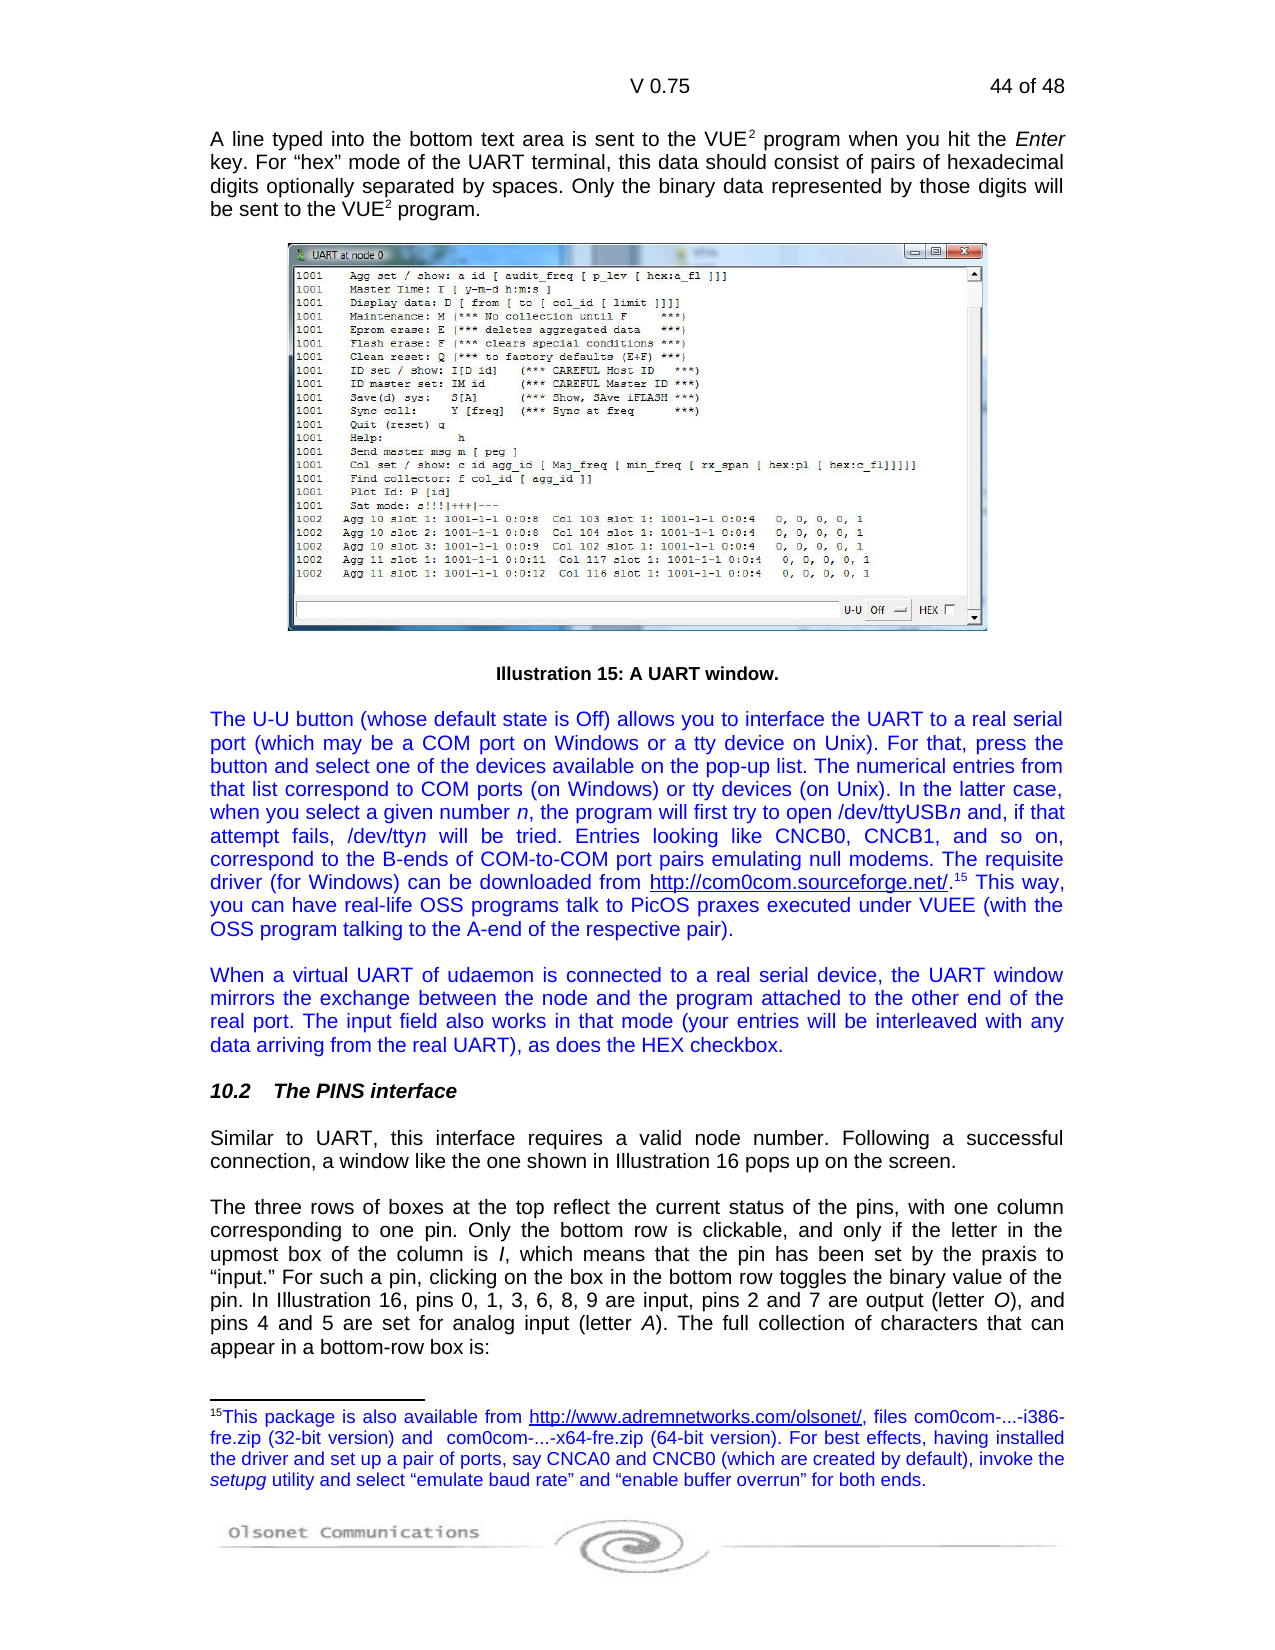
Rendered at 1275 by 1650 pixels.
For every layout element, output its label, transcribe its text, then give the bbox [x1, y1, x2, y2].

subtitle The PINS interface [210, 1080, 1065, 1103]
text This package is also available from http://www.adremnetworks.com/olsonet/, files com0com-...-i386-fre.zip (32-bit version) and com0com-...-x64-fre.zip (64-bit version). For best effects, having installed the driver and set up a pair of ports, say CNCA0 and CNCB0 (which are created by default), invoke the setupg utility and select “emulate baud rate” and “enable buffer overrun” for both ends. [210, 1406, 1065, 1490]
text When a virtual UART of udaemon is connected to a real serial device, the UART window mirrors the exchange between the node and the program attached to the other end of the real port. The input field also works in that mode (your entries will be interleaved with any data arriving from the real UART), as does the HEX checkbox. [210, 963, 1065, 1056]
text Illustration 15: A UART window. [288, 664, 987, 685]
picture [210, 1504, 1065, 1596]
text The three rows of boxes at the top reflect the current status of the pins, with one column corresponding to one pin. Only the bottom row is clickable, and only if the letter in the upmost box of the column is I, which means that the pin has been set by the praxis to “input.” For such a pin, clicking on the box in the bottom row toggles the binary value of the pin. In Illustration 16, pins 0, 1, 3, 6, 8, 9 are input, pins 2 and 7 are output (letter O), and pins 4 and 5 are set for analog input (letter A). The full collection of characters that can appear in a bottom-row box is: [210, 1196, 1065, 1358]
text A line typed into the bottom text area is sent to the VUE2 program when you hit the Enter key. For “hex” mode of the UART terminal, this data should consist of pairs of hexadecimal digits optionally separated by spaces. Only the binary data represented by those digits will be sent to the VUE2 program. [210, 128, 1065, 221]
text Similar to UART, this interface requires a valid node number. Following a successful connection, a window like the one shown in Illustration 16 pops up on the screen. [210, 1126, 1065, 1173]
text The U-U button (whose default state is Off) allows you to interface the UART to a real serial port (which may be a COM port on Windows or a tty device on Unix). For that, press the button and select one of the devices available on the pop-up list. The numerical entries from that list correspond to COM ports (on Windows) or tty devices (on Unix). In the latter case, when you select a given number n, the program will first try to open /dev/ttyUSBn and, if that attempt fails, /dev/ttyn will be tried. Entries looking like CNCB0, CNCB1, and so on, correspond to the B-ends of COM-to-COM port pairs emulating null modems. The requisite driver (for Windows) can be downloaded from http://com0com.sourceforge.net/. This way, you can have real-life OSS programs talk to PicOS praxes executed under VUEE (with the OSS program talking to the A-end of the respective pair). [210, 708, 1065, 940]
picture [287, 243, 988, 631]
